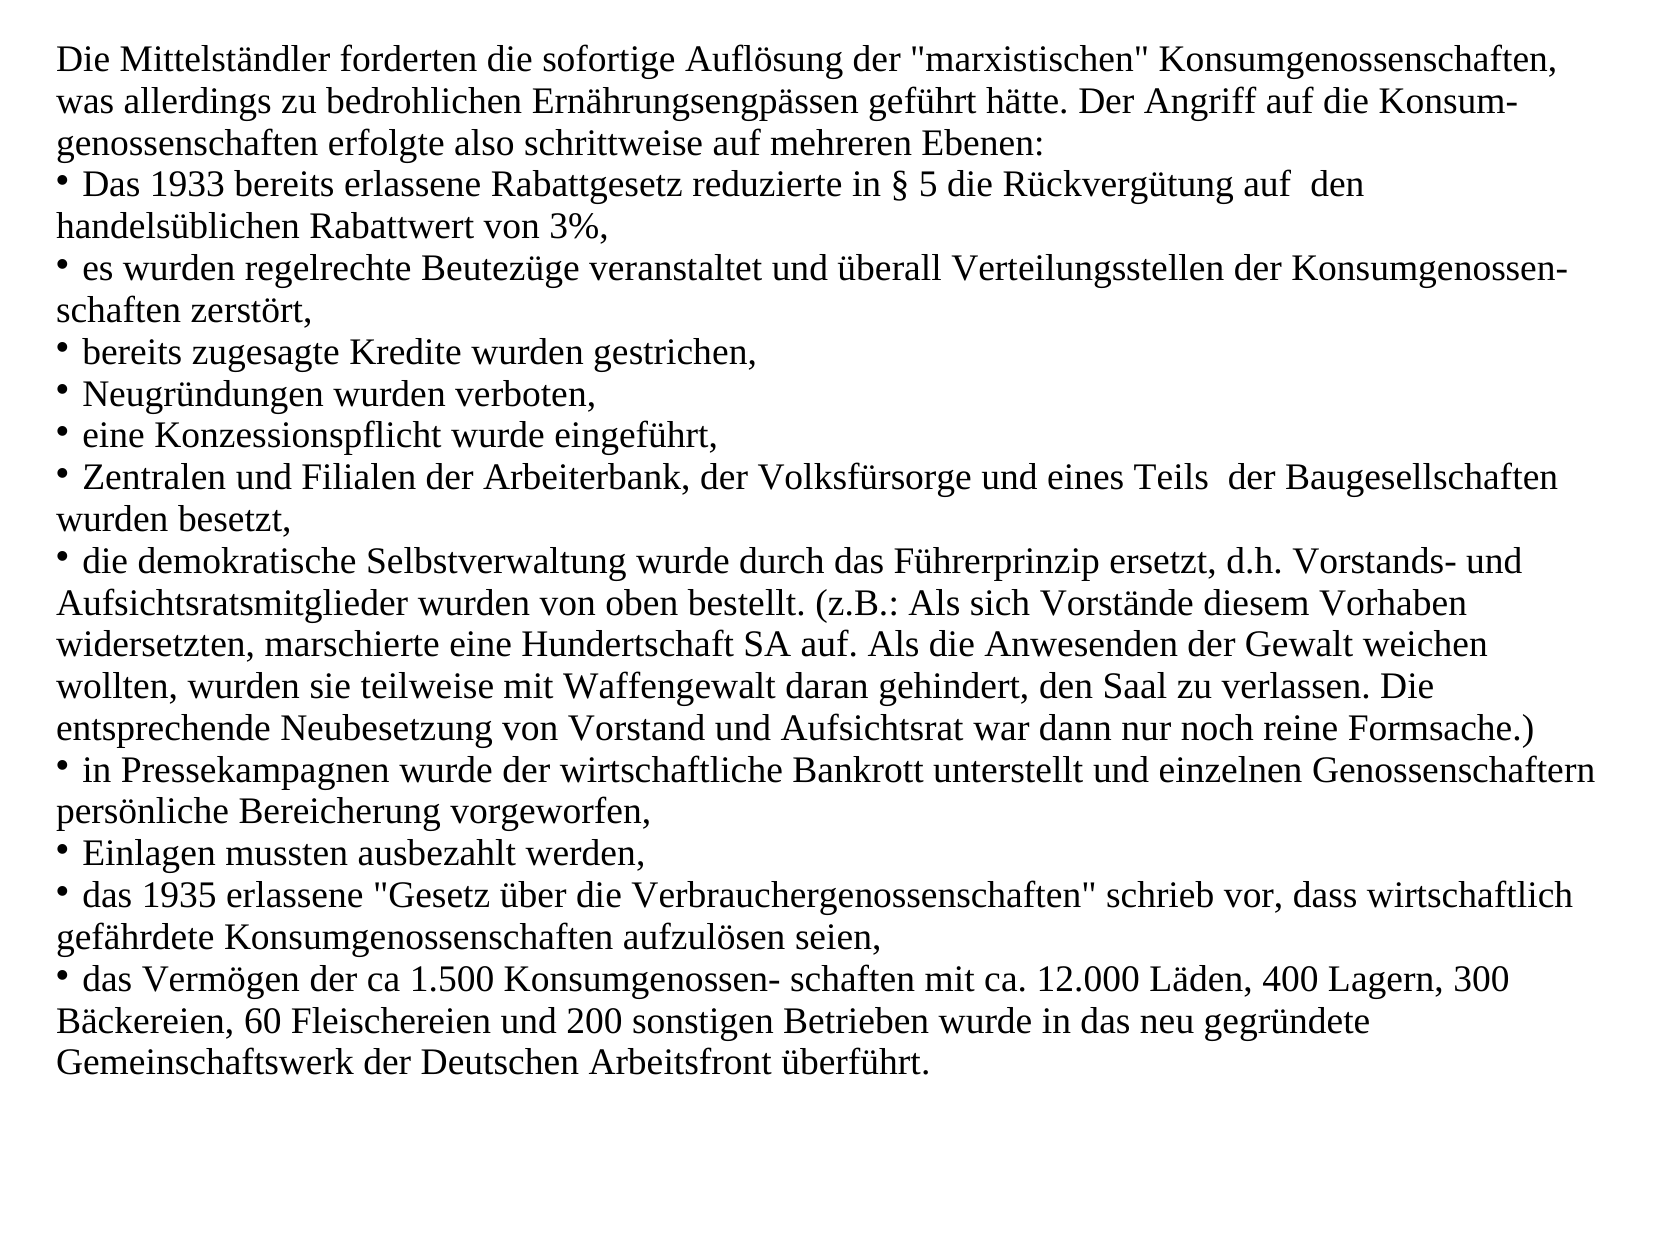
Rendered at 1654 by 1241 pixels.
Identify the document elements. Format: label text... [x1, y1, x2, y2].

text_box Die Mittelständler forderten die sofortige Auflösung der "marxistischen" Konsumgenossenschaften, was allerdings zu bedrohlichen Ernährungsengpässen geführt hätte. Der Angriff auf die Konsum- genossenschaften erfolgte also schrittweise auf mehreren Ebenen: Das 1933 bereits erlassene Rabattgesetz reduzierte in § 5 die Rückvergütung auf den handelsüblichen Rabattwert von 3%, es wurden regelrechte Beutezüge veranstaltet und überall Verteilungsstellen der Konsumgenossen- schaften zerstört, bereits zugesagte Kredite wurden gestrichen, Neugründungen wurden verboten, eine Konzessionspflicht wurde eingeführt, Zentralen und Filialen der Arbeiterbank, der Volksfürsorge und eines Teils der Baugesellschaften wurden besetzt, die demokratische Selbstverwaltung wurde durch das Führerprinzip ersetzt, d.h. Vorstands- und Aufsichtsratsmitglieder wurden von oben bestellt. (z.B.: Als sich Vorstände diesem Vorhaben widersetzten, marschierte eine Hundertschaft SA auf. Als die Anwesenden der Gewalt weichen wollten, wurden sie teilweise mit Waffengewalt daran gehindert, den Saal zu verlassen. Die entsprechende Neubesetzung von Vorstand und Aufsichtsrat war dann nur noch reine Formsache.) in Pressekampagnen wurde der wirtschaftliche Bankrott unterstellt und einzelnen Genossenschaftern persönliche Bereicherung vorgeworfen, Einlagen mussten ausbezahlt werden, das 1935 erlassene "Gesetz über die Verbrauchergenossenschaften" schrieb vor, dass wirtschaftlich gefährdete Konsumgenossenschaften aufzulösen seien, das Vermögen der ca 1.500 Konsumgenossen- schaften mit ca. 12.000 Läden, 400 Lagern, 300 Bäckereien, 60 Fleischereien und 200 sonstigen Betrieben wurde in das neu gegründete Gemeinschaftswerk der Deutschen Arbeitsfront überführt. [55, 35, 1607, 1241]
